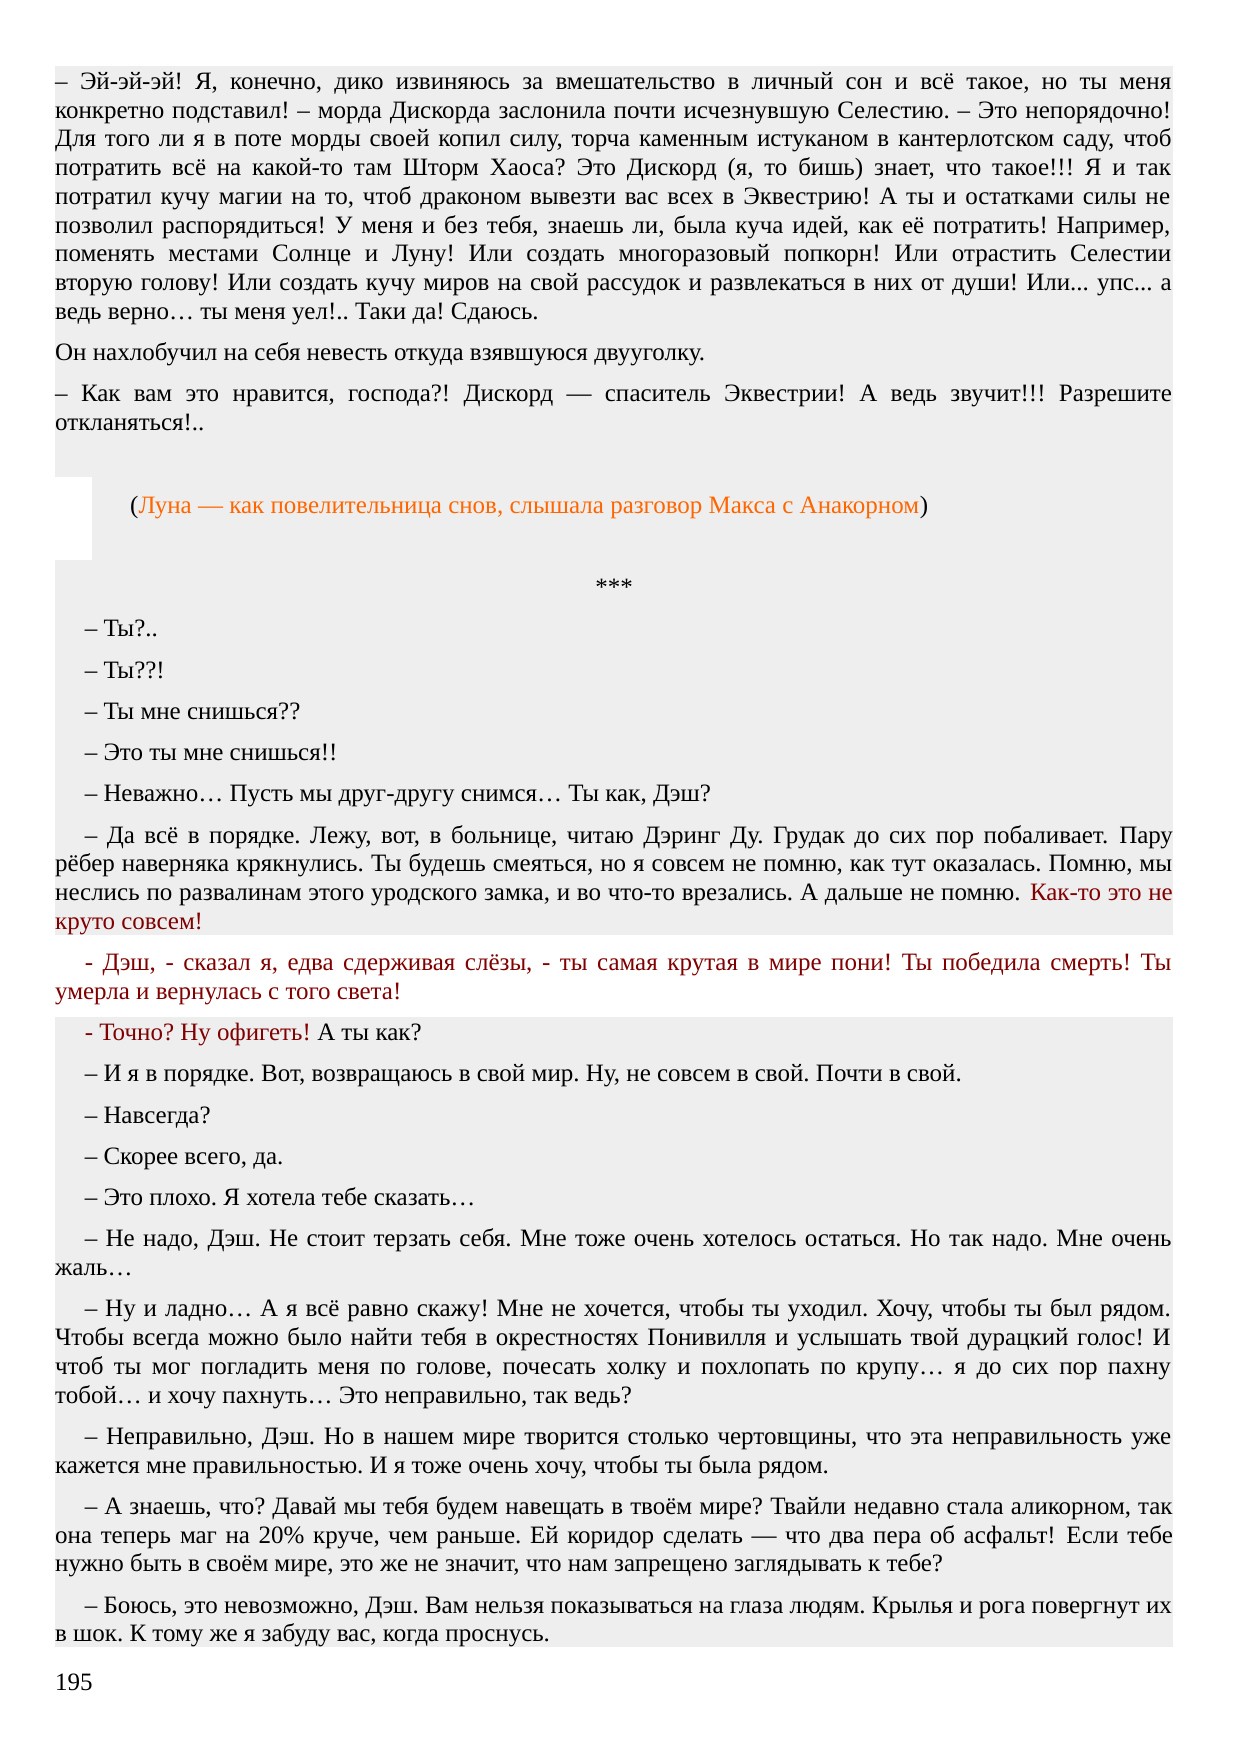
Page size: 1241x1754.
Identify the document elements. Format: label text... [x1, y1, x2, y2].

text – Неважно… Пусть мы друг-другу снимся… Ты как, Дэш? [55, 778, 1173, 807]
text – Ты мне снишься?? [55, 696, 1173, 725]
text – Эй-эй-эй! Я, конечно, дико извиняюсь за вмешательство в личный сон и всё такое, но ты меня конкретно подставил! – морда Дискорда заслонила почти исчезнувшую Селестию. – Это непорядочно! Для того ли я в поте морды своей копил силу, торча каменным истуканом в кантерлотском саду, чтоб потратить всё на какой-то там Шторм Хаоса? Это Дискорд (я, то бишь) знает, что такое!!! Я и так потратил кучу магии на то, чтоб драконом вывезти вас всех в Эквестрию! А ты и остатками силы не позволил распорядиться! У меня и без тебя, знаешь ли, была куча идей, как её потратить! Например, поменять местами Солнце и Луну! Или создать многоразовый попкорн! Или отрастить Селестии вторую голову! Или создать кучу миров на свой рассудок и развлекаться в них от души! Или... упс... а ведь верно… ты меня уел!.. Таки да! Сдаюсь. [55, 66, 1173, 325]
list (Луна — как повелительница снов, слышала разговор Макса с Анакорном) [92, 490, 1173, 518]
text – Не надо, Дэш. Не стоит терзать себя. Мне тоже очень хотелось остаться. Но так надо. Мне очень жаль… [55, 1223, 1173, 1281]
text – Это ты мне снишься!! [55, 737, 1173, 766]
text - Точно? Ну офигеть! А ты как? [55, 1017, 1173, 1046]
text – А знаешь, что? Давай мы тебя будем навещать в твоём мире? Твайли недавно стала аликорном, так она теперь маг на 20% круче, чем раньше. Ей коридор сделать — что два пера об асфальт! Если тебе нужно быть в своём мире, это же не значит, что нам запрещено заглядывать к тебе? [55, 1491, 1173, 1577]
text *** [55, 572, 1173, 601]
text – Как вам это нравится, господа?! Дискорд — спаситель Эквестрии! А ведь звучит!!! Разрешите откланяться!.. [55, 378, 1173, 436]
text – Ну и ладно… А я всё равно скажу! Мне не хочется, чтобы ты уходил. Хочу, чтобы ты был рядом. Чтобы всегда можно было найти тебя в окрестностях Понивилля и услышать твой дурацкий голос! И чтоб ты мог погладить меня по голове, почесать холку и похлопать по крупу… я до сих пор пахну тобой… и хочу пахнуть… Это неправильно, так ведь? [55, 1293, 1173, 1408]
text – Навсегда? [55, 1100, 1173, 1128]
text – И я в порядке. Вот, возвращаюсь в свой мир. Ну, не совсем в свой. Почти в свой. [55, 1058, 1173, 1087]
text – Боюсь, это невозможно, Дэш. Вам нельзя показываться на глаза людям. Крылья и рога повергнут их в шок. К тому же я забуду вас, когда проснусь. [55, 1590, 1173, 1647]
text – Это плохо. Я хотела тебе сказать… [55, 1182, 1173, 1211]
text – Ты?.. [55, 613, 1173, 642]
text – Да всё в порядке. Лежу, вот, в больнице, читаю Дэринг Ду. Грудак до сих пор побаливает. Пару рёбер наверняка крякнулись. Ты будешь смеяться, но я совсем не помню, как тут оказалась. Помню, мы неслись по развалинам этого уродского замка, и во что-то врезались. А дальше не помню. Как-то это не круто совсем! [55, 820, 1173, 935]
text - Дэш, - сказал я, едва сдерживая слёзы, - ты самая крутая в мире пони! Ты победила смерть! Ты умерла и вернулась с того света! [55, 947, 1173, 1005]
text – Неправильно, Дэш. Но в нашем мире творится столько чертовщины, что эта неправильность уже кажется мне правильностью. И я тоже очень хочу, чтобы ты была рядом. [55, 1421, 1173, 1478]
text – Ты??! [55, 655, 1173, 683]
text Он нахлобучил на себя невесть откуда взявшуюся двууголку. [55, 337, 1173, 366]
text – Скорее всего, да. [55, 1141, 1173, 1170]
